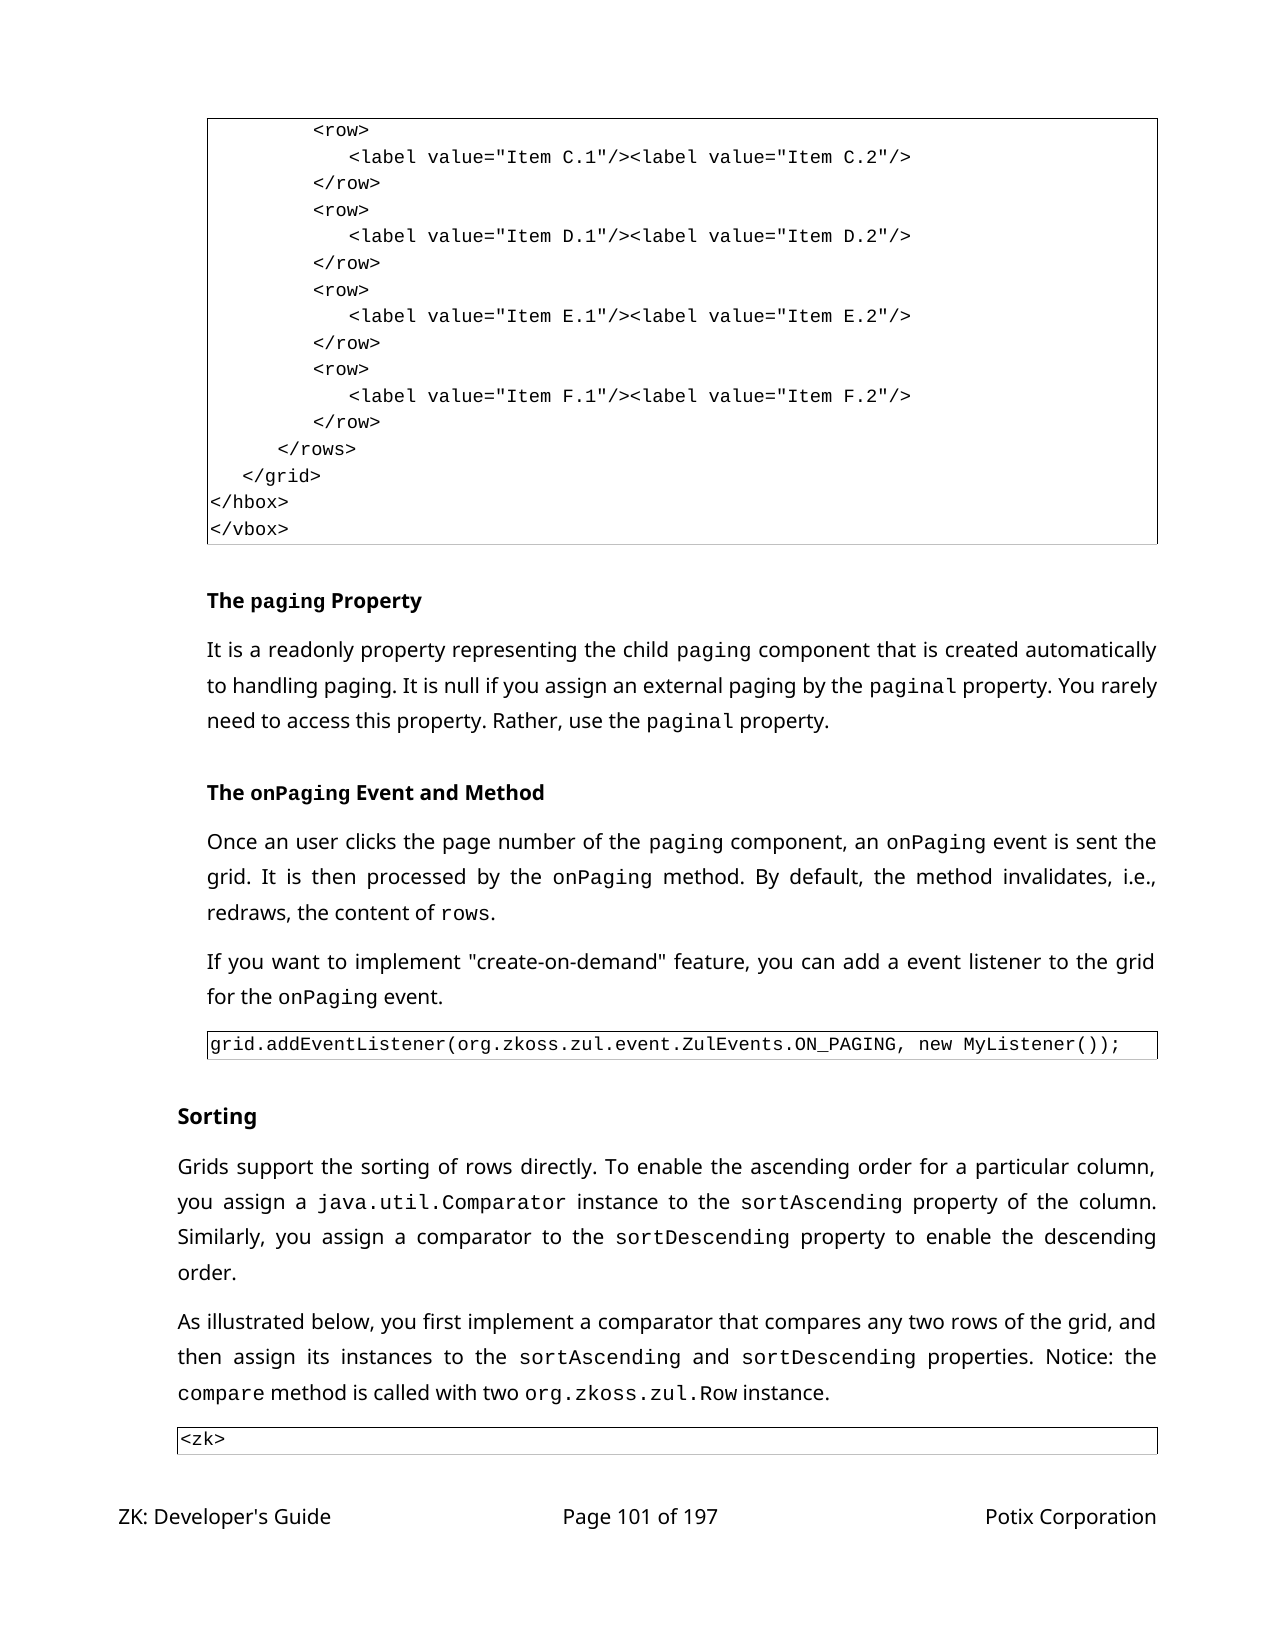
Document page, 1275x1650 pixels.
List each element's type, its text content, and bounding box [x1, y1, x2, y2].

subtitle Sorting [177, 1101, 1157, 1131]
subtitle The onPaging Event and Method [207, 778, 1157, 806]
text <row> <label value="Item C.1"/><label value="Item C.2"/> </row> <row> <label value="Item D.1"/><label value="Item D.2"/> </row> <row> <label value="Item E.1"/><label value="Item E.2"/> </row> <row> <label value="Item F.1"/><label value="Item F.2"/> </row> </rows> </grid> </hbox> </vbox> [208, 119, 1157, 544]
text <zk> [178, 1428, 1157, 1454]
text Once an user clicks the page number of the paging component, an onPaging event is sent the grid. It is then processed by the onPaging method. By default, the method invalidates, i.e., redraws, the content of rows. [207, 827, 1157, 926]
text grid.addEventListener(org.zkoss.zul.event.ZulEvents.ON_PAGING, new MyListener()); [208, 1032, 1157, 1059]
subtitle The paging Property [207, 586, 1157, 615]
text Grids support the sorting of rows directly. To enable the ascending order for a particular column, you assign a java.util.Comparator instance to the sortAscending property of the column. Similarly, you assign a comparator to the sortDescending property to enable the descending order. [177, 1152, 1157, 1286]
text It is a readonly property representing the child paging component that is created automatically to handling paging. It is null if you assign an external paging by the paginal property. You rarely need to access this property. Rather, use the paginal property. [207, 636, 1157, 735]
text As illustrated below, you first implement a comparator that compares any two rows of the grid, and then assign its instances to the sortAscending and sortDescending properties. Notice: the compare method is called with two org.zkoss.zul.Row instance. [177, 1307, 1157, 1406]
text If you want to implement "create-on-demand" feature, you can add a event listener to the grid for the onPaging event. [207, 947, 1157, 1011]
